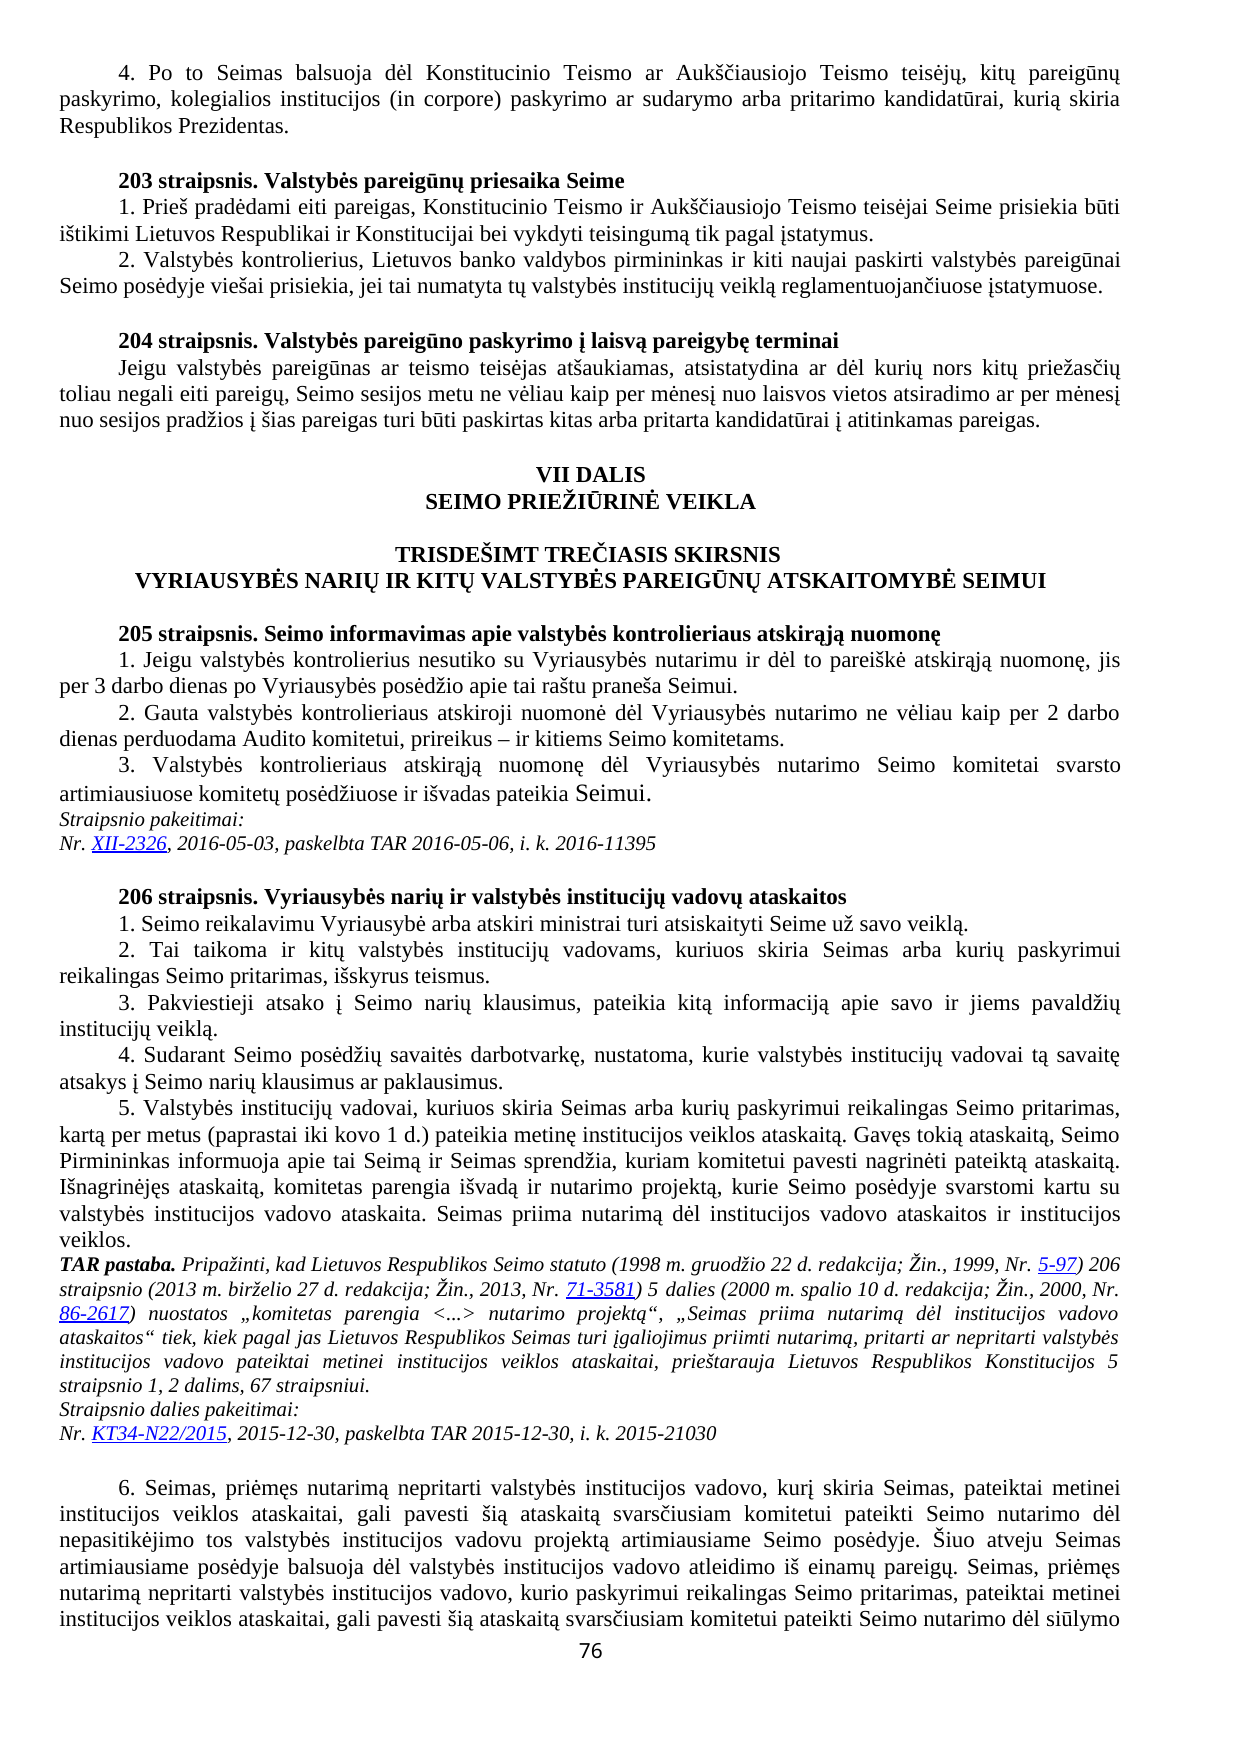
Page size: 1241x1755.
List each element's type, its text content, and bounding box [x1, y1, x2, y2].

text VYRIAUSYBĖS NARIŲ IR KITŲ VALSTYBĖS PAREIGŪNŲ ATSKAITOMYBĖ SEIMUI [59, 567, 1122, 593]
text Nr. KT34-N22/2015, 2015-12-30, paskelbta TAR 2015-12-30, i. k. 2015-21030 [59, 1421, 1122, 1445]
text 205 straipsnis. Seimo informavimas apie valstybės kontrolieriaus atskirąją nuomonę [118, 620, 1122, 646]
text 206 straipsnis. Vyriausybės narių ir valstybės institucijų vadovų ataskaitos [59, 883, 1122, 910]
text 1. Seimo reikalavimu Vyriausybė arba atskiri ministrai turi atsiskaityti Seime už savo veiklą. [59, 910, 1122, 936]
text SEIMO PRIEŽIŪRINĖ VEIKLA [59, 488, 1122, 514]
text 1. Prieš pradėdami eiti pareigas, Konstitucinio Teismo ir Aukščiausiojo Teismo teisėjai Seime prisiekia būti ištikimi Lietuvos Respublikai ir Konstitucijai bei vykdyti teisingumą tik pagal įstatymus. [59, 193, 1122, 246]
text Jeigu valstybės pareigūnas ar teismo teisėjas atšaukiamas, atsistatydina ar dėl kurių nors kitų priežasčių toliau negali eiti pareigų, Seimo sesijos metu ne vėliau kaip per mėnesį nuo laisvos vietos atsiradimo ar per mėnesį nuo sesijos pradžios į šias pareigas turi būti paskirtas kitas arba pritarta kandidatūrai į atitinkamas pareigas. [59, 354, 1122, 433]
text 1. Jeigu valstybės kontrolierius nesutiko su Vyriausybės nutarimu ir dėl to pareiškė atskirąją nuomonę, jis per 3 darbo dienas po Vyriausybės posėdžio apie tai raštu praneša Seimui. [59, 646, 1122, 699]
text 4. Sudarant Seimo posėdžių savaitės darbotvarkę, nustatoma, kurie valstybės institucijų vadovai tą savaitę atsakys į Seimo narių klausimus ar paklausimus. [59, 1042, 1122, 1094]
text 4. Po to Seimas balsuoja dėl Konstitucinio Teismo ar Aukščiausiojo Teismo teisėjų, kitų pareigūnų paskyrimo, kolegialios institucijos (in corpore) paskyrimo ar sudarymo arba pritarimo kandidatūrai, kurią skiria Respublikos Prezidentas. [59, 59, 1122, 138]
text 2. Gauta valstybės kontrolieriaus atskiroji nuomonė dėl Vyriausybės nutarimo ne vėliau kaip per 2 darbo dienas perduodama Audito komitetui, prireikus – ir kitiems Seimo komitetams. [59, 699, 1122, 751]
text 3. Pakviestieji atsako į Seimo narių klausimus, pateikia kitą informaciją apie savo ir jiems pavaldžių institucijų veiklą. [59, 989, 1122, 1042]
text TAR pastaba. Pripažinti, kad Lietuvos Respublikos Seimo statuto (1998 m. gruodžio 22 d. redakcija; Žin., 1999, Nr. 5-97) 206 straipsnio (2013 m. birželio 27 d. redakcija; Žin., 2013, Nr. 71-3581) 5 dalies (2000 m. spalio 10 d. redakcija; Žin., 2000, Nr. 86-2617) nuostatos „komitetas parengia <...> nutarimo projektą“, „Seimas priima nutarimą dėl institucijos vadovo ataskaitos“ tiek, kiek pagal jas Lietuvos Respublikos Seimas turi įgaliojimus priimti nutarimą, pritarti ar nepritarti valstybės institucijos vadovo pateiktai metinei institucijos veiklos ataskaitai, prieštarauja Lietuvos Respublikos Konstitucijos 5 straipsnio 1, 2 dalims, 67 straipsniui. [59, 1252, 1122, 1397]
text 204 straipsnis. Valstybės pareigūno paskyrimo į laisvą pareigybę terminai [59, 327, 1122, 354]
text Straipsnio pakeitimai: [59, 807, 1122, 831]
text 2. Valstybės kontrolierius, Lietuvos banko valdybos pirmininkas ir kiti naujai paskirti valstybės pareigūnai Seimo posėdyje viešai prisiekia, jei tai numatyta tų valstybės institucijų veiklą reglamentuojančiuose įstatymuose. [59, 246, 1122, 299]
text 5. Valstybės institucijų vadovai, kuriuos skiria Seimas arba kurių paskyrimui reikalingas Seimo pritarimas, kartą per metus (paprastai iki kovo 1 d.) pateikia metinę institucijos veiklos ataskaitą. Gavęs tokią ataskaitą, Seimo Pirmininkas informuoja apie tai Seimą ir Seimas sprendžia, kuriam komitetui pavesti nagrinėti pateiktą ataskaitą. Išnagrinėjęs ataskaitą, komitetas parengia išvadą ir nutarimo projektą, kurie Seimo posėdyje svarstomi kartu su valstybės institucijos vadovo ataskaita. Seimas priima nutarimą dėl institucijos vadovo ataskaitos ir institucijos veiklos. [59, 1094, 1122, 1252]
text 203 straipsnis. Valstybės pareigūnų priesaika Seime [59, 167, 1122, 193]
text TRISDEŠIMT TREČIASIS SKIRSNIS [59, 541, 1122, 567]
text 2. Tai taikoma ir kitų valstybės institucijų vadovams, kuriuos skiria Seimas arba kurių paskyrimui reikalingas Seimo pritarimas, išskyrus teismus. [59, 936, 1122, 989]
text Straipsnio dalies pakeitimai: [59, 1397, 1122, 1421]
text 3. Valstybės kontrolieriaus atskirąją nuomonę dėl Vyriausybės nutarimo Seimo komitetai svarsto artimiausiuose komitetų posėdžiuose ir išvadas pateikia Seimui. [59, 751, 1122, 807]
text 6. Seimas, priėmęs nutarimą nepritarti valstybės institucijos vadovo, kurį skiria Seimas, pateiktai metinei institucijos veiklos ataskaitai, gali pavesti šią ataskaitą svarsčiusiam komitetui pateikti Seimo nutarimo dėl nepasitikėjimo tos valstybės institucijos vadovu projektą artimiausiame Seimo posėdyje. Šiuo atveju Seimas artimiausiame posėdyje balsuoja dėl valstybės institucijos vadovo atleidimo iš einamų pareigų. Seimas, priėmęs nutarimą nepritarti valstybės institucijos vadovo, kurio paskyrimui reikalingas Seimo pritarimas, pateiktai metinei institucijos veiklos ataskaitai, gali pavesti šią ataskaitą svarsčiusiam komitetui pateikti Seimo nutarimo dėl siūlymo [59, 1474, 1122, 1632]
text Nr. XII-2326, 2016-05-03, paskelbta TAR 2016-05-06, i. k. 2016-11395 [59, 831, 1122, 855]
text VII DALIS [59, 462, 1122, 488]
